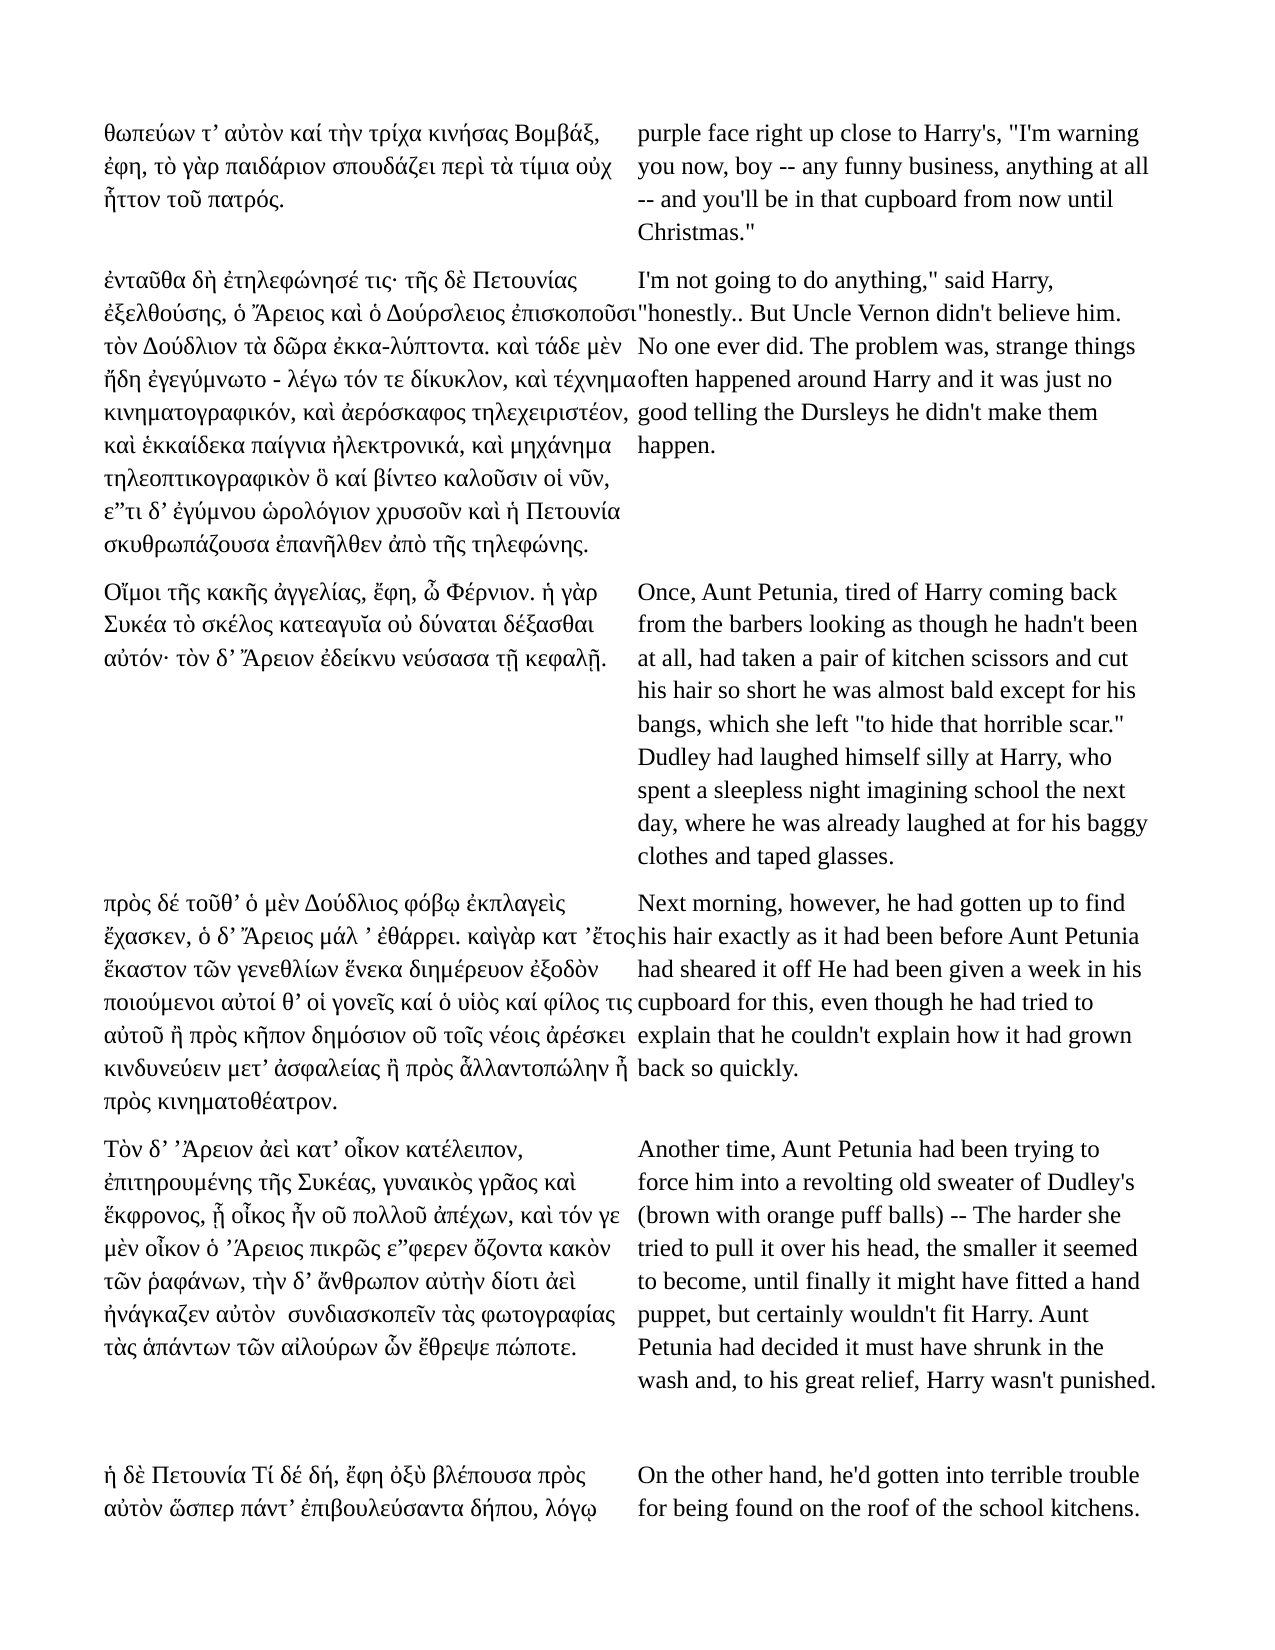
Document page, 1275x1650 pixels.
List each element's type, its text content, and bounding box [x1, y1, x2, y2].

table_cell Once, Aunt Petunia, tired of Harry coming back from the barbers looking as though he hadn't been at all, had taken a pair of kitchen scissors and cut his hair so short he was almost bald except for his bangs, which she left "to hide that horrible scar." Dudley had laughed himself silly at Harry, who spent a sleepless night imagining school the next day, where he was already laughed at for his baggy clothes and taped glasses. [638, 577, 1157, 888]
table_cell ἐνταῦθα δὴ ἐτηλεφώνησέ τις· τῆς δὲ Πετουνίας ἐξελθούσης, ὁ Ἄρειος καὶ ὁ Δούρσλειος ἐπισκοποῦσι τὸν Δούδλιον τὰ δῶρα ἐκκα-λύπτοντα. καὶ τάδε μὲν ἤδη ἐγεγύμνωτο - λέγω τόν τε δίκυκλον, καὶ τέχνημα κινηματογραφικόν, καὶ ἀερόσκαφος τηλεχειριστέον, καὶ ἑκκαίδεκα παίγνια ἠλεκτρονικά, καὶ μηχάνημα τηλεοπτικογραφικὸν ὃ καί βίντεο καλοῦσιν οἱ νῦν, ε”τι δ’ ἐγύμνου ὡρολόγιον χρυσοῦν καὶ ἡ Πετουνία σκυθρωπάζουσα ἐπανῆλθεν ἀπὸ τῆς τηλεφώνης. [104, 265, 637, 577]
table_cell purple face right up close to Harry's, "I'm warning you now, boy -- any funny business, anything at all -- and you'll be in that cupboard from now until Christmas." [638, 118, 1157, 265]
table_cell Next morning, however, he had gotten up to find his hair exactly as it had been before Aunt Petunia had sheared it off He had been given a week in his cupboard for this, even though he had tried to explain that he couldn't explain how it had grown back so quickly. [638, 888, 1157, 1134]
table_cell I'm not going to do anything," said Harry, "honestly.. But Uncle Vernon didn't believe him. No one ever did. The problem was, strange things often happened around Harry and it was just no good telling the Dursleys he didn't make them happen. [638, 265, 1157, 577]
table_cell On the other hand, he'd gotten into terrible trouble for being found on the roof of the school kitchens. [638, 1460, 1157, 1522]
table_cell Another time, Aunt Petunia had been trying to force him into a revolting old sweater of Dudley's (brown with orange puff balls) -- The harder she tried to pull it over his head, the smaller it seemed to become, until finally it might have fitted a hand puppet, but certainly wouldn't fit Harry. Aunt Petunia had decided it must have shrunk in the wash and, to his great relief, Harry wasn't punished. [638, 1134, 1157, 1413]
table_cell θωπεύων τ’ αὐτὸν καί τὴν τρίχα κινήσας Βομβάξ, ἐφη, τὸ γὰρ παιδάριον σπουδάζει περὶ τὰ τίμια οὐχ ἧττον τοῦ πατρός. [104, 118, 637, 265]
table_cell [638, 1413, 1157, 1460]
table_cell [104, 1413, 637, 1460]
table_cell Οἴμοι τῆς κακῆς ἀγγελίας, ἔφη, ὦ Φέρνιον. ἡ γὰρ Συκέα τὸ σκέλος κατεαγυῐα οὐ δύναται δέξασθαι αὐτόν· τὸν δ’ Ἄρειον ἐδείκνυ νεύσασα τῇ κεφαλῇ. [104, 577, 637, 888]
table_cell πρὸς δέ τοῦθ’ ὁ μὲν Δούδλιος φόβῳ ἐκπλαγεὶς ἔχασκεν, ὁ δ’ Ἄρειος μάλ ’ ἐθάρρει. καὶγὰρ κατ ’ἔτος ἕκαστον τῶν γενεθλίων ἕνεκα διημέρευον ἐξοδὸν ποιούμενοι αὐτοί θ’ οἱ γονεῖς καί ὁ υἱὸς καί φίλος τις αὐτοῦ ἢ πρὸς κῆπον δημόσιον οῦ τοῖς νέοις ἀρέσκει κινδυνεύειν μετ’ ἀσφαλείας ἢ πρὸς ἇλλαντοπώλην ἦ πρὸς κινηματοθέατρον. [104, 888, 637, 1134]
table_cell Τὸν δ’ ’Ἀρειον ἀεὶ κατ’ οἶκον κατέλειπον, ἐπιτηρουμένης τῆς Συκέας, γυναικὸς γρᾶος καὶ ἕκφρονος, ᾗ οἶκος ἦν οῦ πολλοῦ ἀπέχων, καὶ τόν γε μὲν οἶκον ὁ ’Άρειος πικρῶς ε”φερεν ὄζοντα κακὸν τῶν ῥαφάνων, τὴν δ’ ἄνθρωπον αὐτὴν δίοτι ἀεὶ ἠνάγκαζεν αὐτὸν συνδιασκοπεῖν τὰς φωτογραφίας τὰς ἁπάντων τῶν αἰλούρων ὧν ἔθρεψε πώποτε. [104, 1134, 637, 1413]
table_cell ἡ δὲ Πετουνία Τί δέ δή, ἔφη ὀξὺ βλέπουσα πρὸς αὐτὸν ὥσπερ πάντ’ ἐπιβουλεύσαντα δήπου, λόγῳ [104, 1460, 637, 1522]
